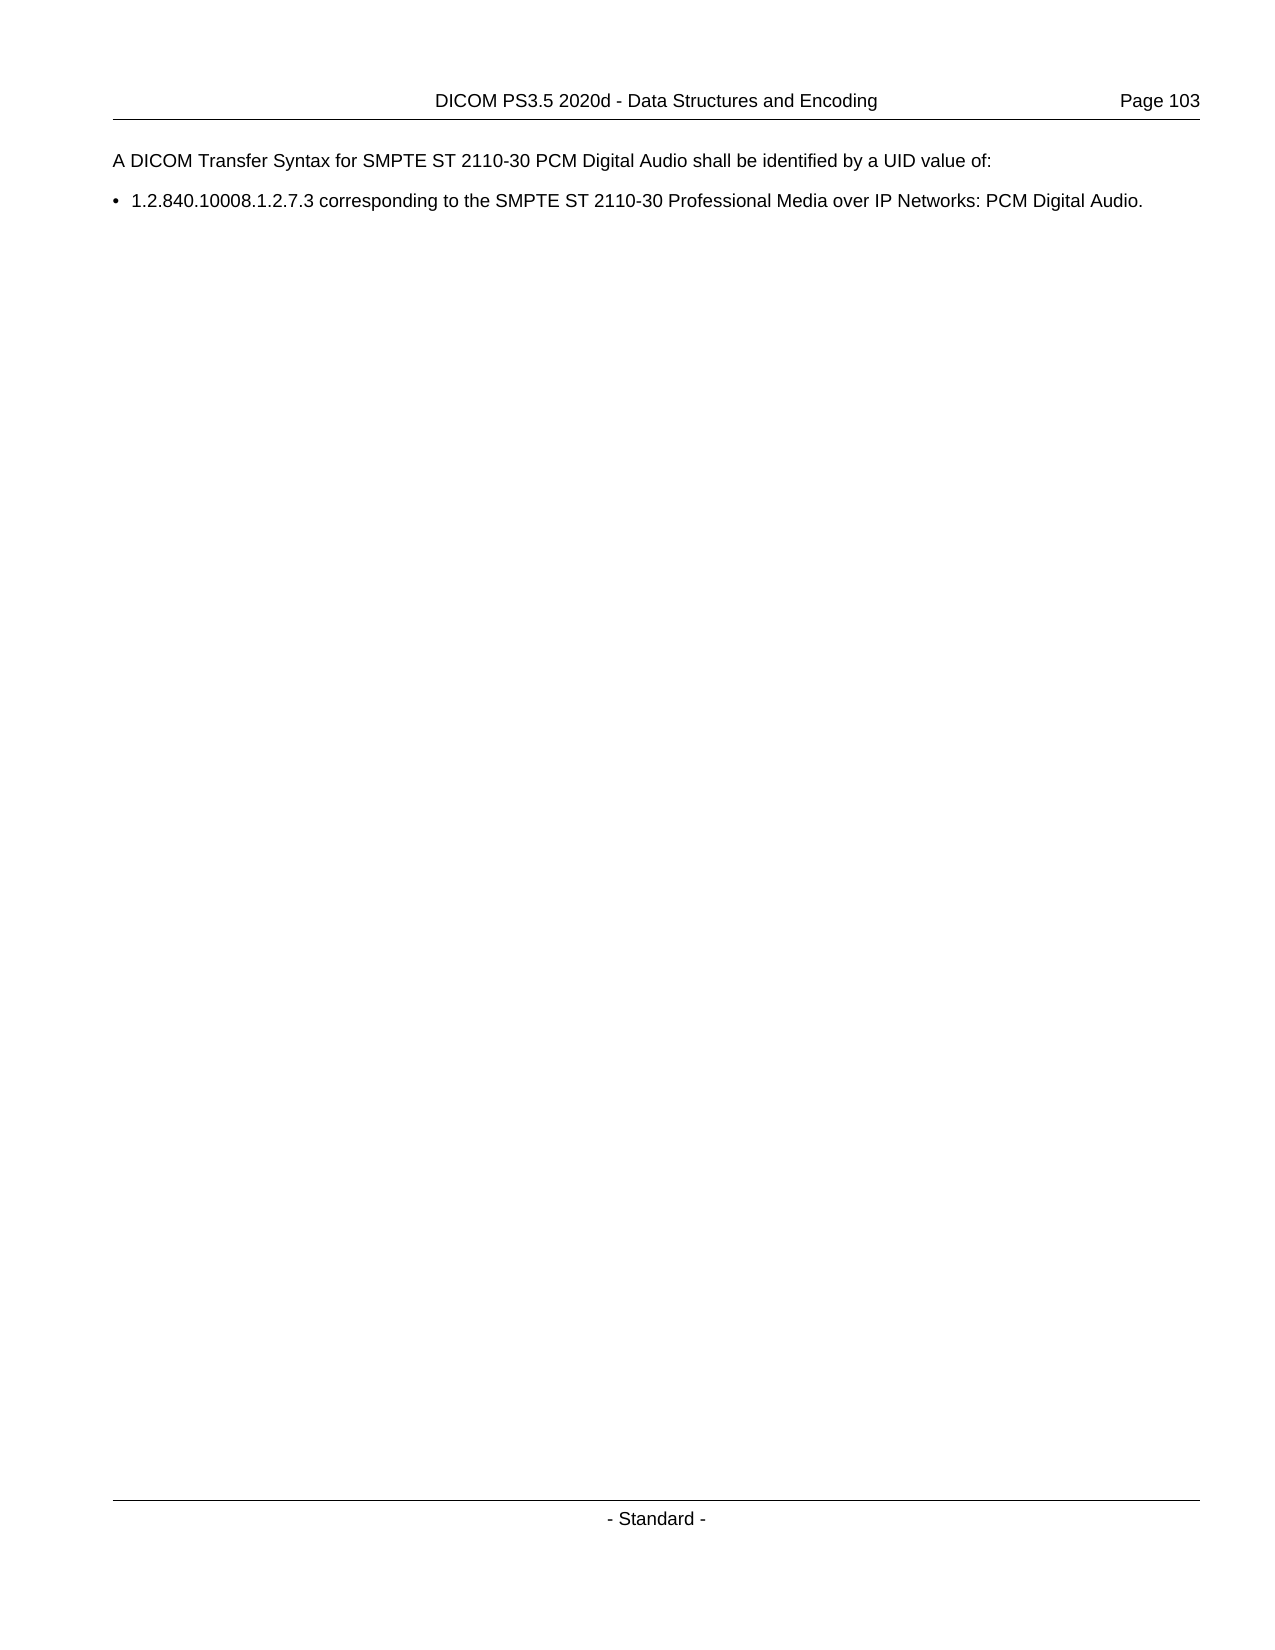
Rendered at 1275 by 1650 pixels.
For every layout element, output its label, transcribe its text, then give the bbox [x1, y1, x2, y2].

text A DICOM Transfer Syntax for SMPTE ST 2110-30 PCM Digital Audio shall be identified by a UID value of: [112, 150, 1200, 172]
text • 1.2.840.10008.1.2.7.3 corresponding to the SMPTE ST 2110-30 Professional Media over IP Networks: PCM Digital Audio. [112, 190, 1200, 212]
